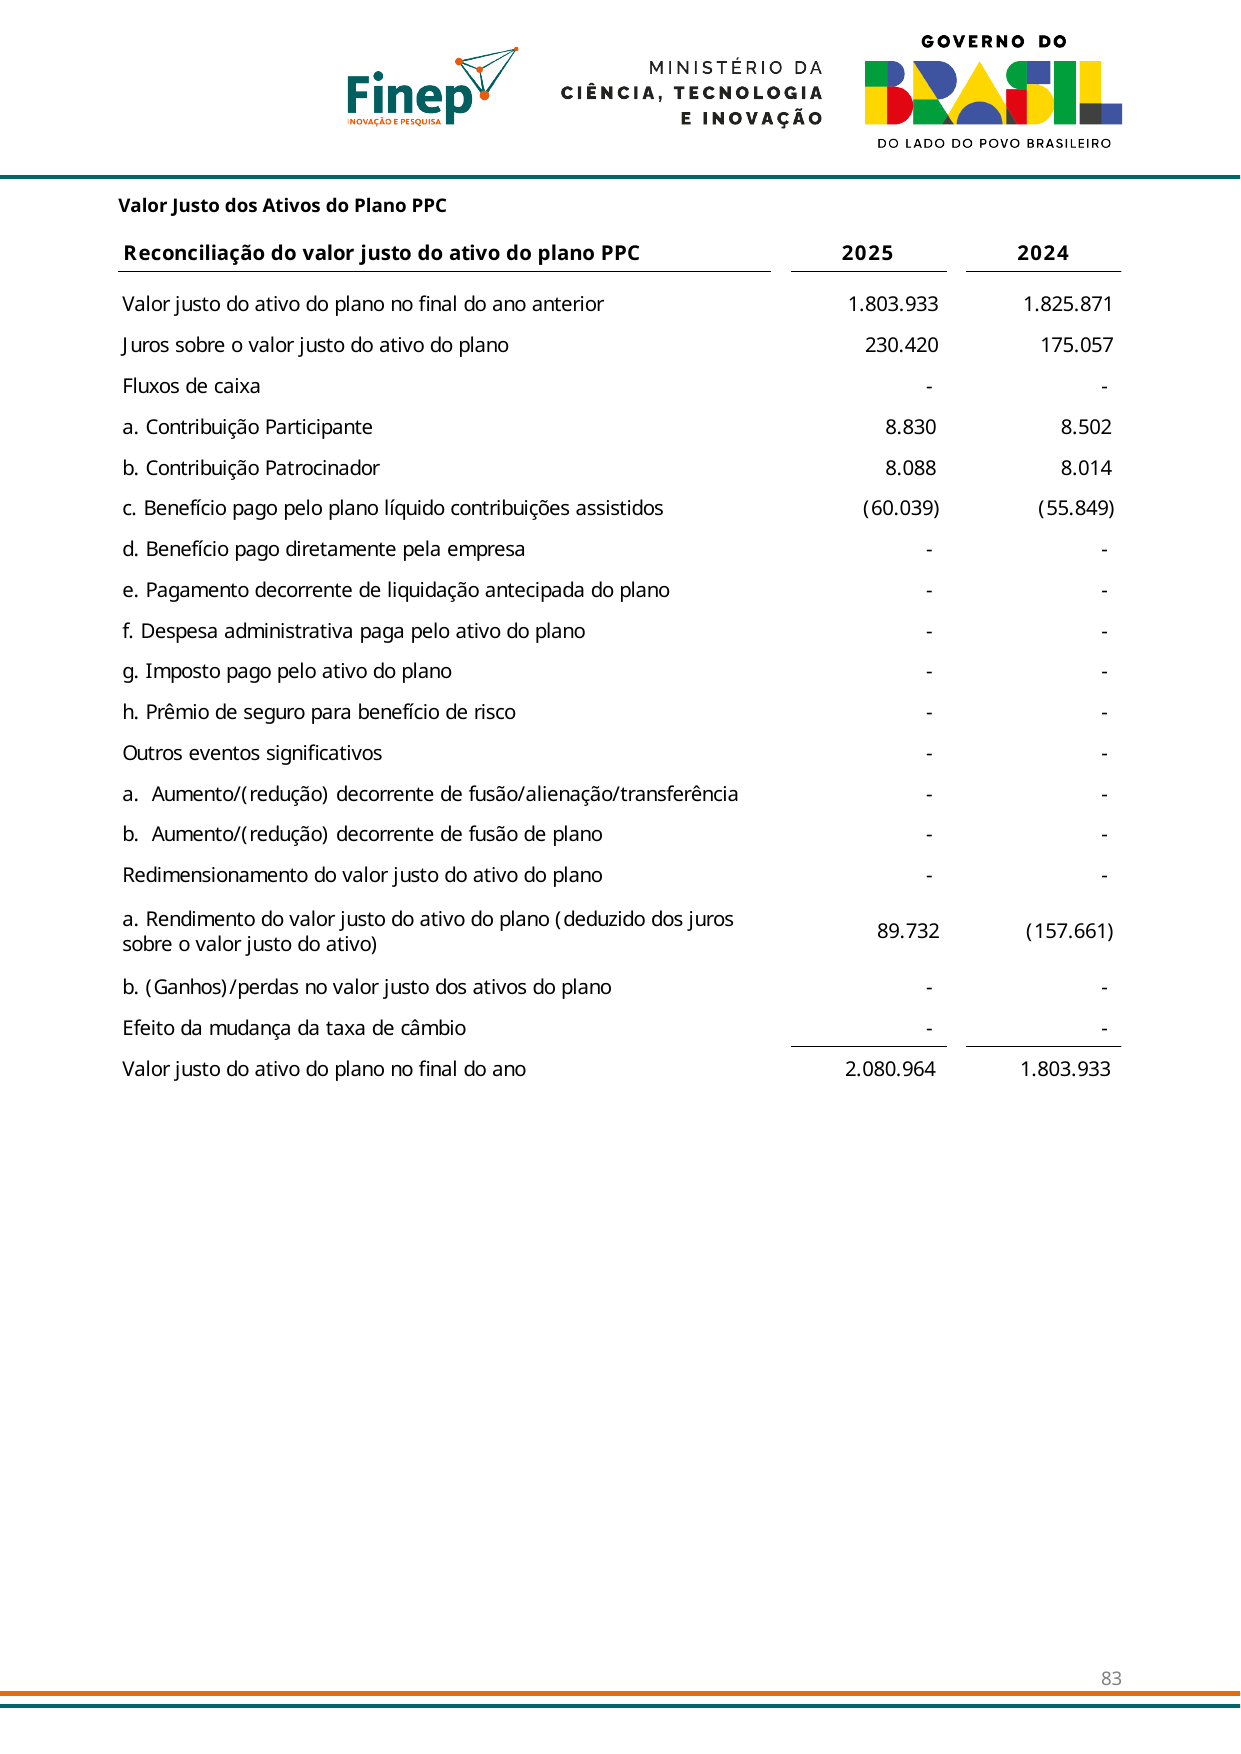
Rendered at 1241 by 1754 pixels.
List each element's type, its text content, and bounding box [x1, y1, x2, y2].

subtitle Valor Justo dos Ativos do Plano PPC [118, 192, 1122, 217]
